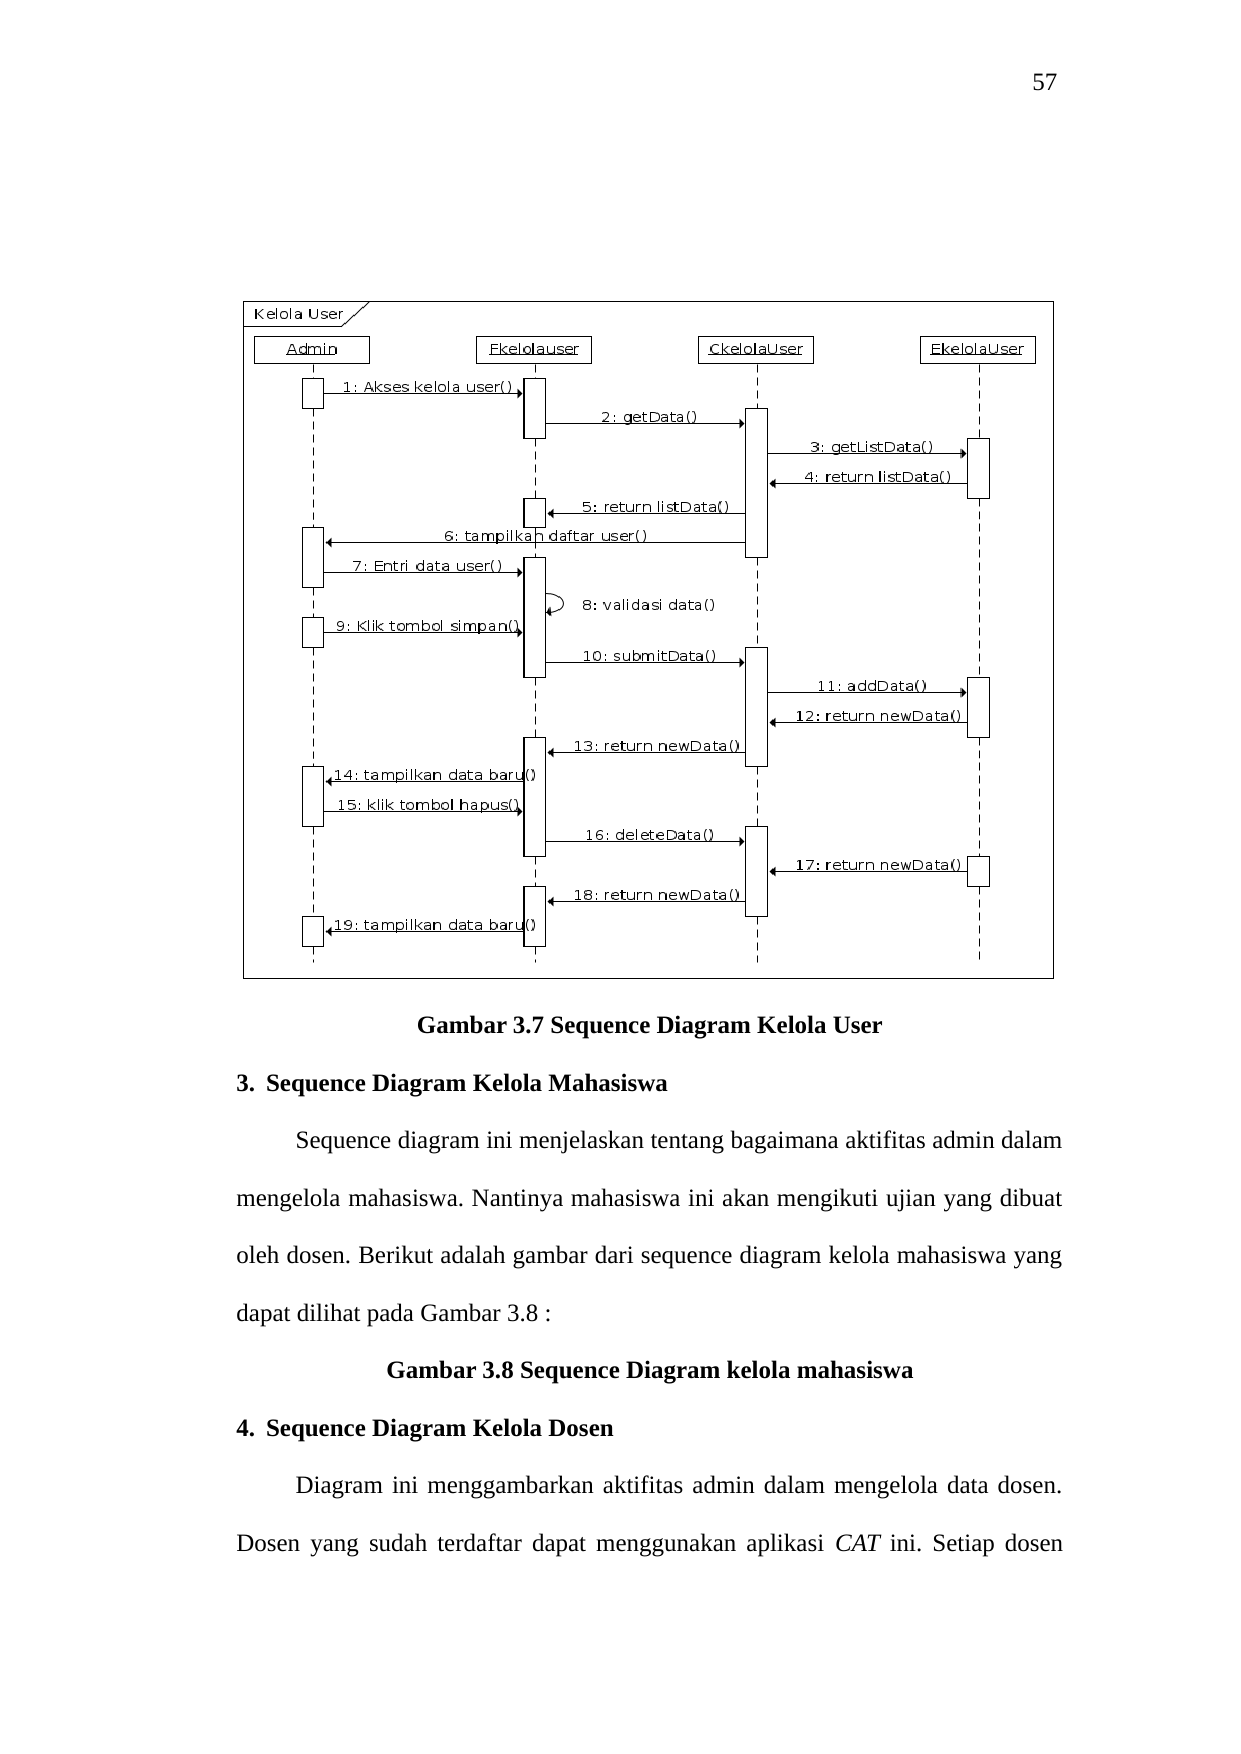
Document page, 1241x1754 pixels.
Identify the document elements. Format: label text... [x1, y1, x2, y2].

text Sequence diagram ini menjelaskan tentang bagaimana aktifitas admin dalam mengelola mahasiswa. Nantinya mahasiswa ini akan mengikuti ujian yang dibuat oleh dosen. Berikut adalah gambar dari sequence diagram kelola mahasiswa yang dapat dilihat pada Gambar 3.8 : [236, 1125, 1063, 1327]
list Sequence Diagram Kelola Dosen [236, 1413, 1063, 1442]
picture [236, 295, 1064, 982]
text Gambar 3.8 Sequence Diagram kelola mahasiswa [236, 1355, 1063, 1384]
text Diagram ini menggambarkan aktifitas admin dalam mengelola data dosen. Dosen yang sudah terdaftar dapat menggunakan aplikasi CAT ini. Setiap dosen [236, 1470, 1063, 1557]
list Sequence Diagram Kelola Mahasiswa [236, 1068, 1063, 1097]
text Gambar 3.7 Sequence Diagram Kelola User [236, 982, 1063, 1039]
